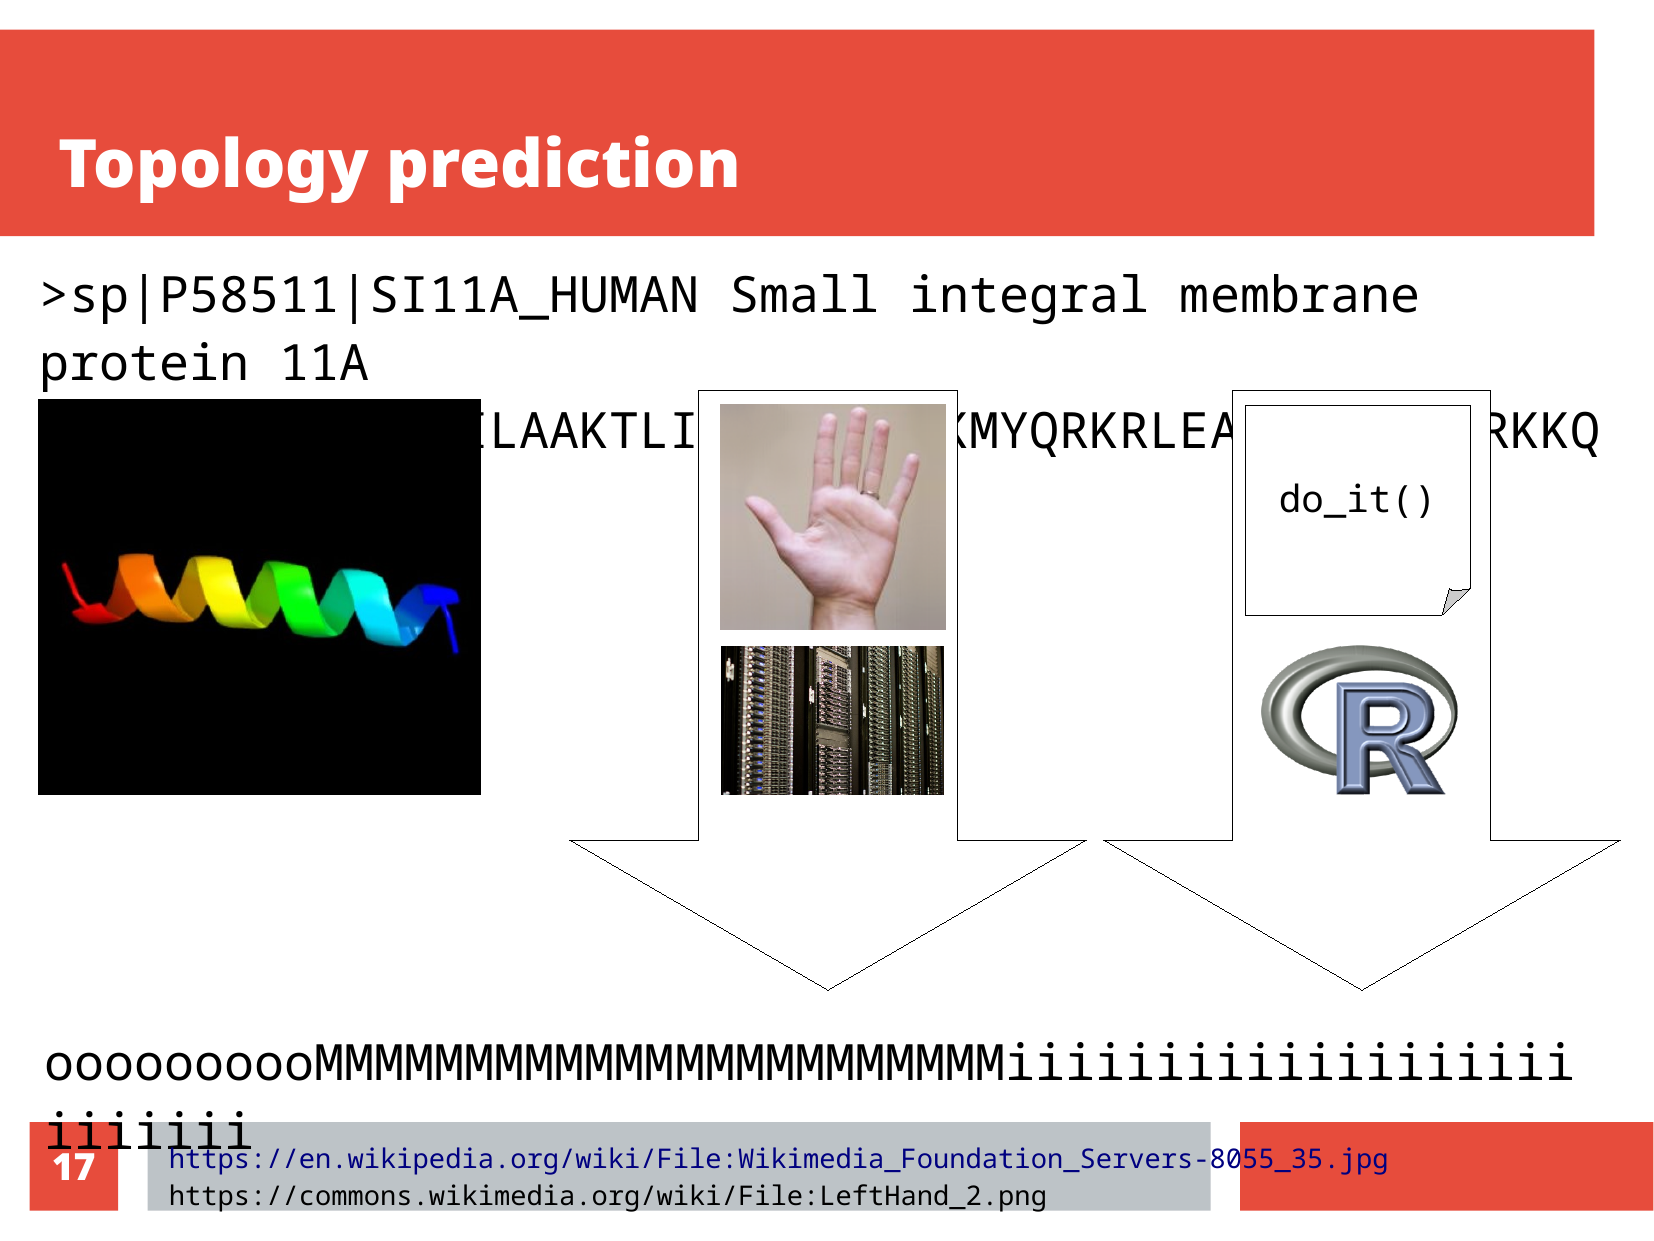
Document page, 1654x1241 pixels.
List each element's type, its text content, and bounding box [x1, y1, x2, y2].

picture [38, 399, 481, 796]
picture [721, 646, 944, 796]
picture [476, 416, 481, 445]
text_box oooooooooMMMMMMMMMMMMMMMMMMMMMMMiiiiiiiiiiiiiiiiiiiiiiiiii [30, 1020, 1606, 1096]
text_box [569, 390, 1087, 991]
picture [720, 404, 946, 631]
text_box do_it() [1245, 405, 1471, 616]
text_box [1103, 390, 1621, 991]
title Topology prediction [59, 59, 1595, 207]
text_box https://en.wikipedia.org/wiki/File:Wikimedia_Foundation_Servers-8055_35.jpg https://commons.wikimedia.org/wiki/File:LeftHand_2.png [154, 1132, 1197, 1202]
text_box >sp|P58511|SI11A_HUMAN Small integral membrane protein 11A MNWKVLEHVPLLLYILAAKTLILCLTFAGVKMYQRKRLEAKQQKLEAERKKQSEKKDN [24, 251, 1636, 370]
picture [1260, 644, 1458, 796]
